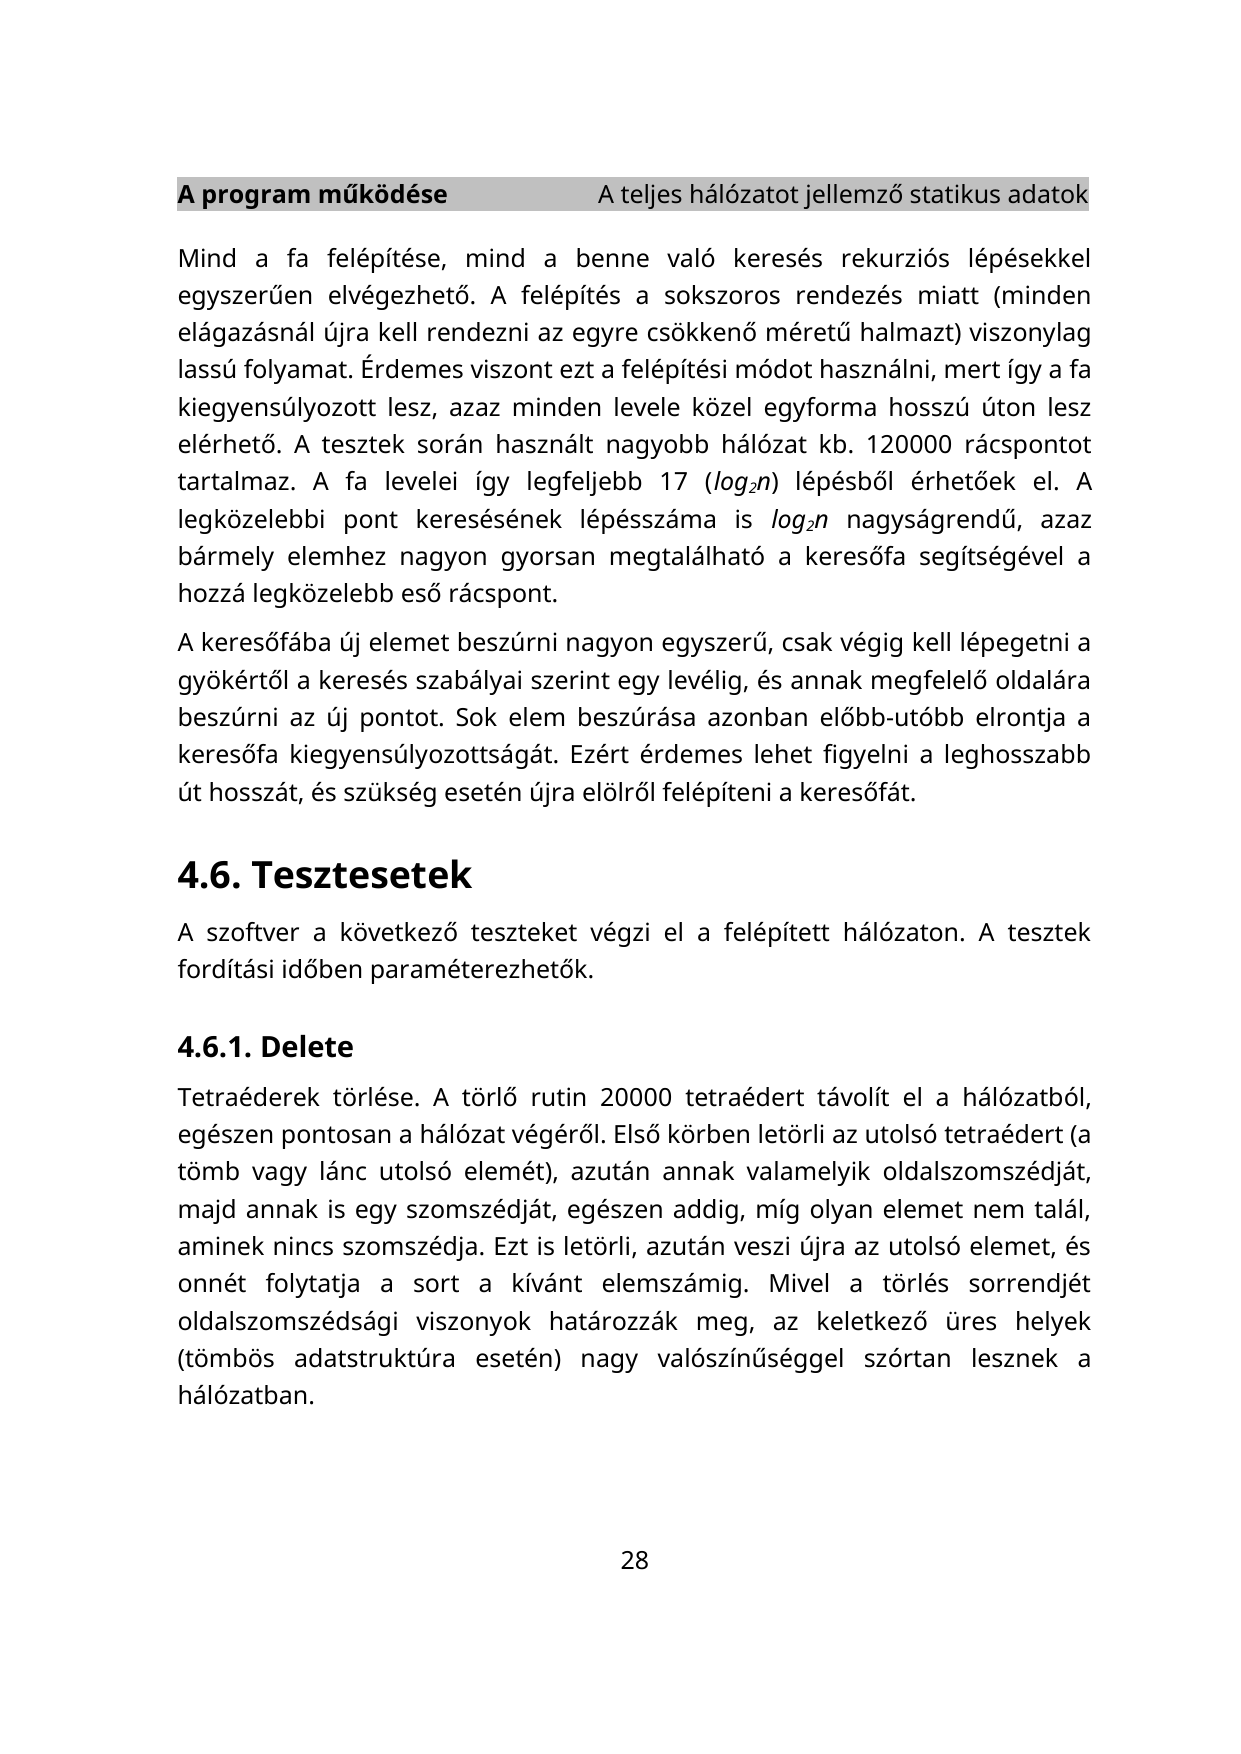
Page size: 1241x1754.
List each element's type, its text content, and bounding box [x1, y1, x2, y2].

subtitle Tesztesetek [177, 848, 1093, 899]
text Mind a fa felépítése, mind a benne való keresés rekurziós lépésekkel egyszerűen elvégezhető. A felépítés a sokszoros rendezés miatt (minden elágazásnál újra kell rendezni az egyre csökkenő méretű halmazt) viszonylag lassú folyamat. Érdemes viszont ezt a felépítési módot használni, mert így a fa kiegyensúlyozott lesz, azaz minden levele közel egyforma hosszú úton lesz elérhető. A tesztek során használt nagyobb hálózat kb. 120000 rácspontot tartalmaz. A fa levelei így legfeljebb 17 (log2n) lépésből érhetőek el. A legközelebbi pont keresésének lépésszáma is log2n nagyságrendű, azaz bármely elemhez nagyon gyorsan megtalálható a keresőfa segítségével a hozzá legközelebb eső rácspont. [177, 241, 1093, 610]
subtitle Delete [177, 1026, 1093, 1065]
text Tetraéderek törlése. A törlő rutin 20000 tetraédert távolít el a hálózatból, egészen pontosan a hálózat végéről. Első körben letörli az utolsó tetraédert (a tömb vagy lánc utolsó elemét), azután annak valamelyik oldalszomszédját, majd annak is egy szomszédját, egészen addig, míg olyan elemet nem talál, aminek nincs szomszédja. Ezt is letörli, azután veszi újra az utolsó elemet, és onnét folytatja a sort a kívánt elemszámig. Mivel a törlés sorrendjét oldalszomszédsági viszonyok határozzák meg, az keletkező üres helyek (tömbös adatstruktúra esetén) nagy valószínűséggel szórtan lesznek a hálózatban. [177, 1080, 1093, 1412]
text A keresőfába új elemet beszúrni nagyon egyszerű, csak végig kell lépegetni a gyökértől a keresés szabályai szerint egy levélig, és annak megfelelő oldalára beszúrni az új pontot. Sok elem beszúrása azonban előbb-utóbb elrontja a keresőfa kiegyensúlyozottságát. Ezért érdemes lehet figyelni a leghosszabb út hosszát, és szükség esetén újra elölről felépíteni a keresőfát. [177, 625, 1093, 808]
text A szoftver a következő teszteket végzi el a felépített hálózaton. A tesztek fordítási időben paraméterezhetők. [177, 914, 1093, 986]
